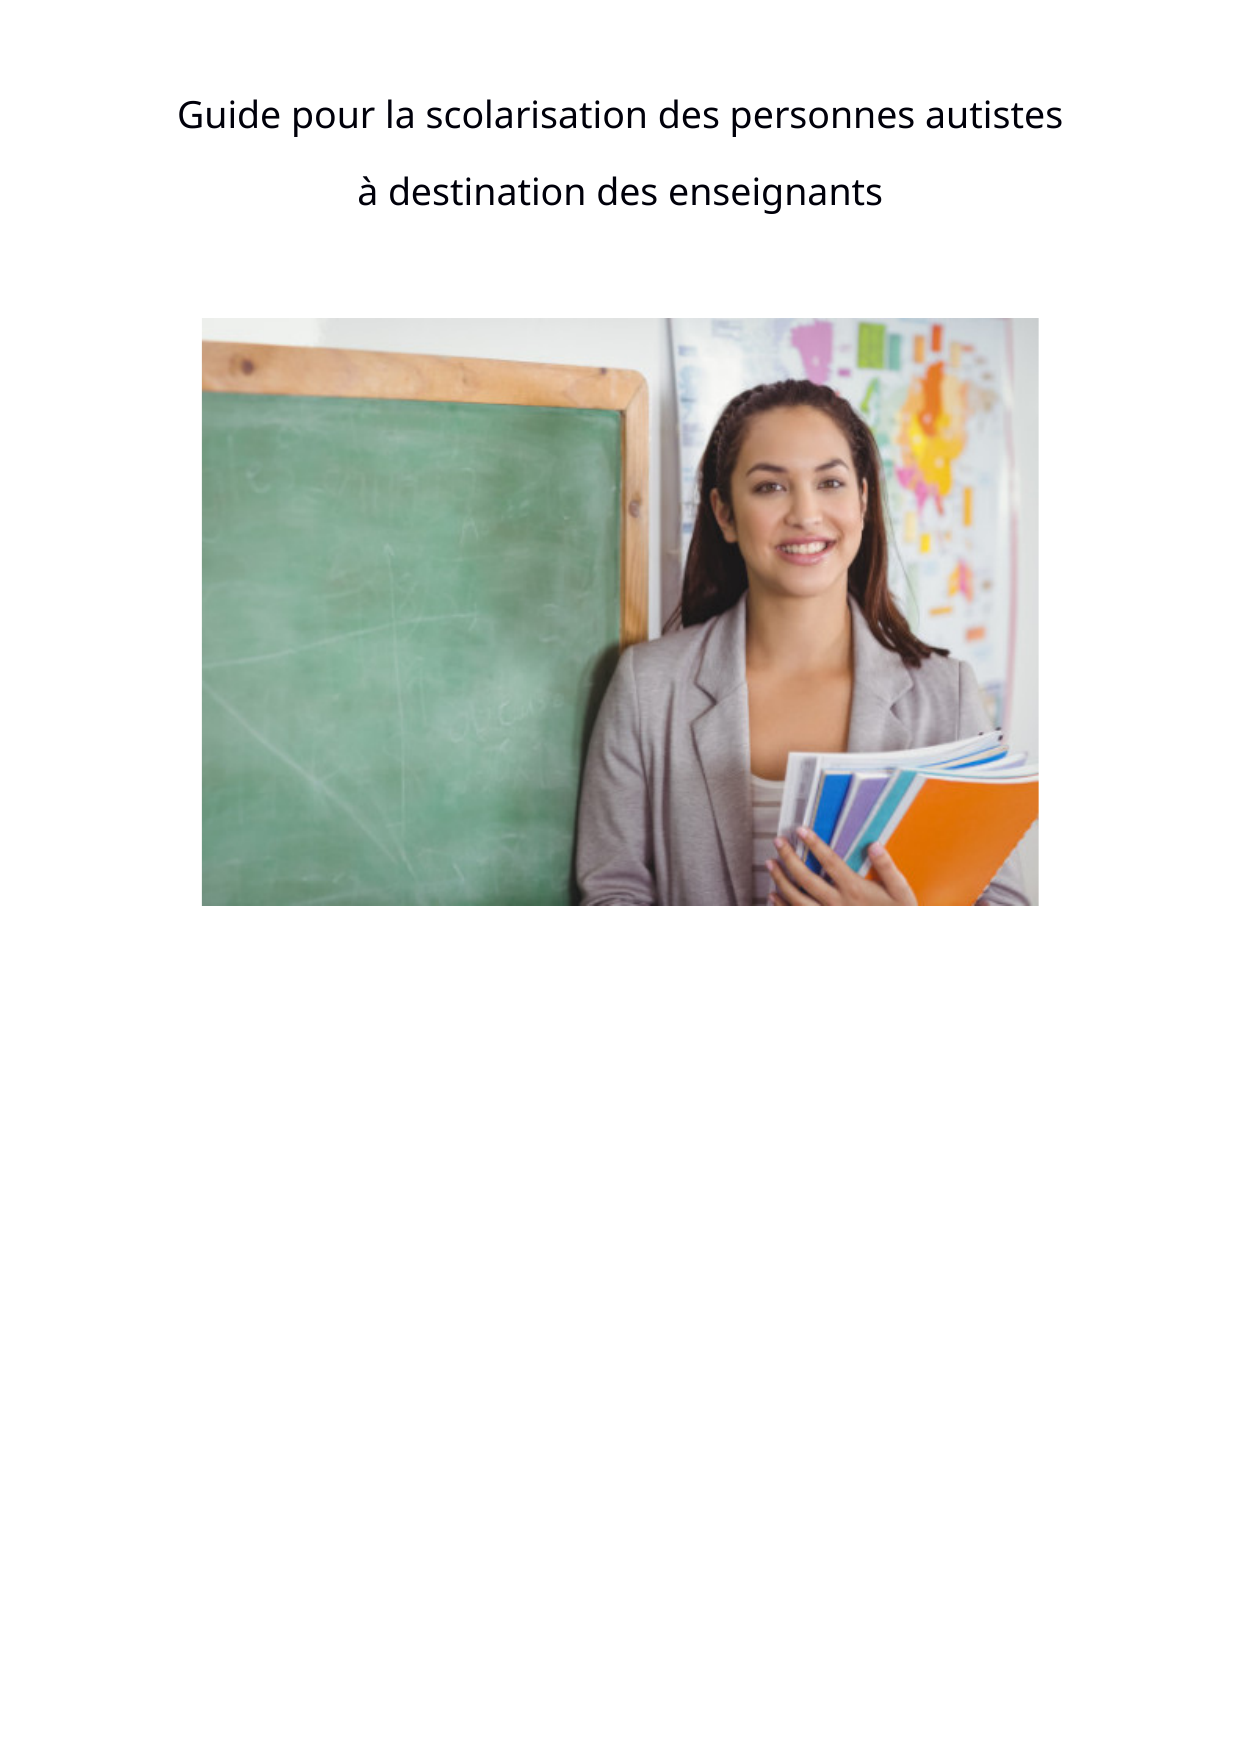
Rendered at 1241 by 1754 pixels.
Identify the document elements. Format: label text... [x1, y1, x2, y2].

picture [201, 318, 1039, 906]
text Guide pour la scolarisation des personnes autistes à destination des enseignants [88, 88, 1152, 216]
